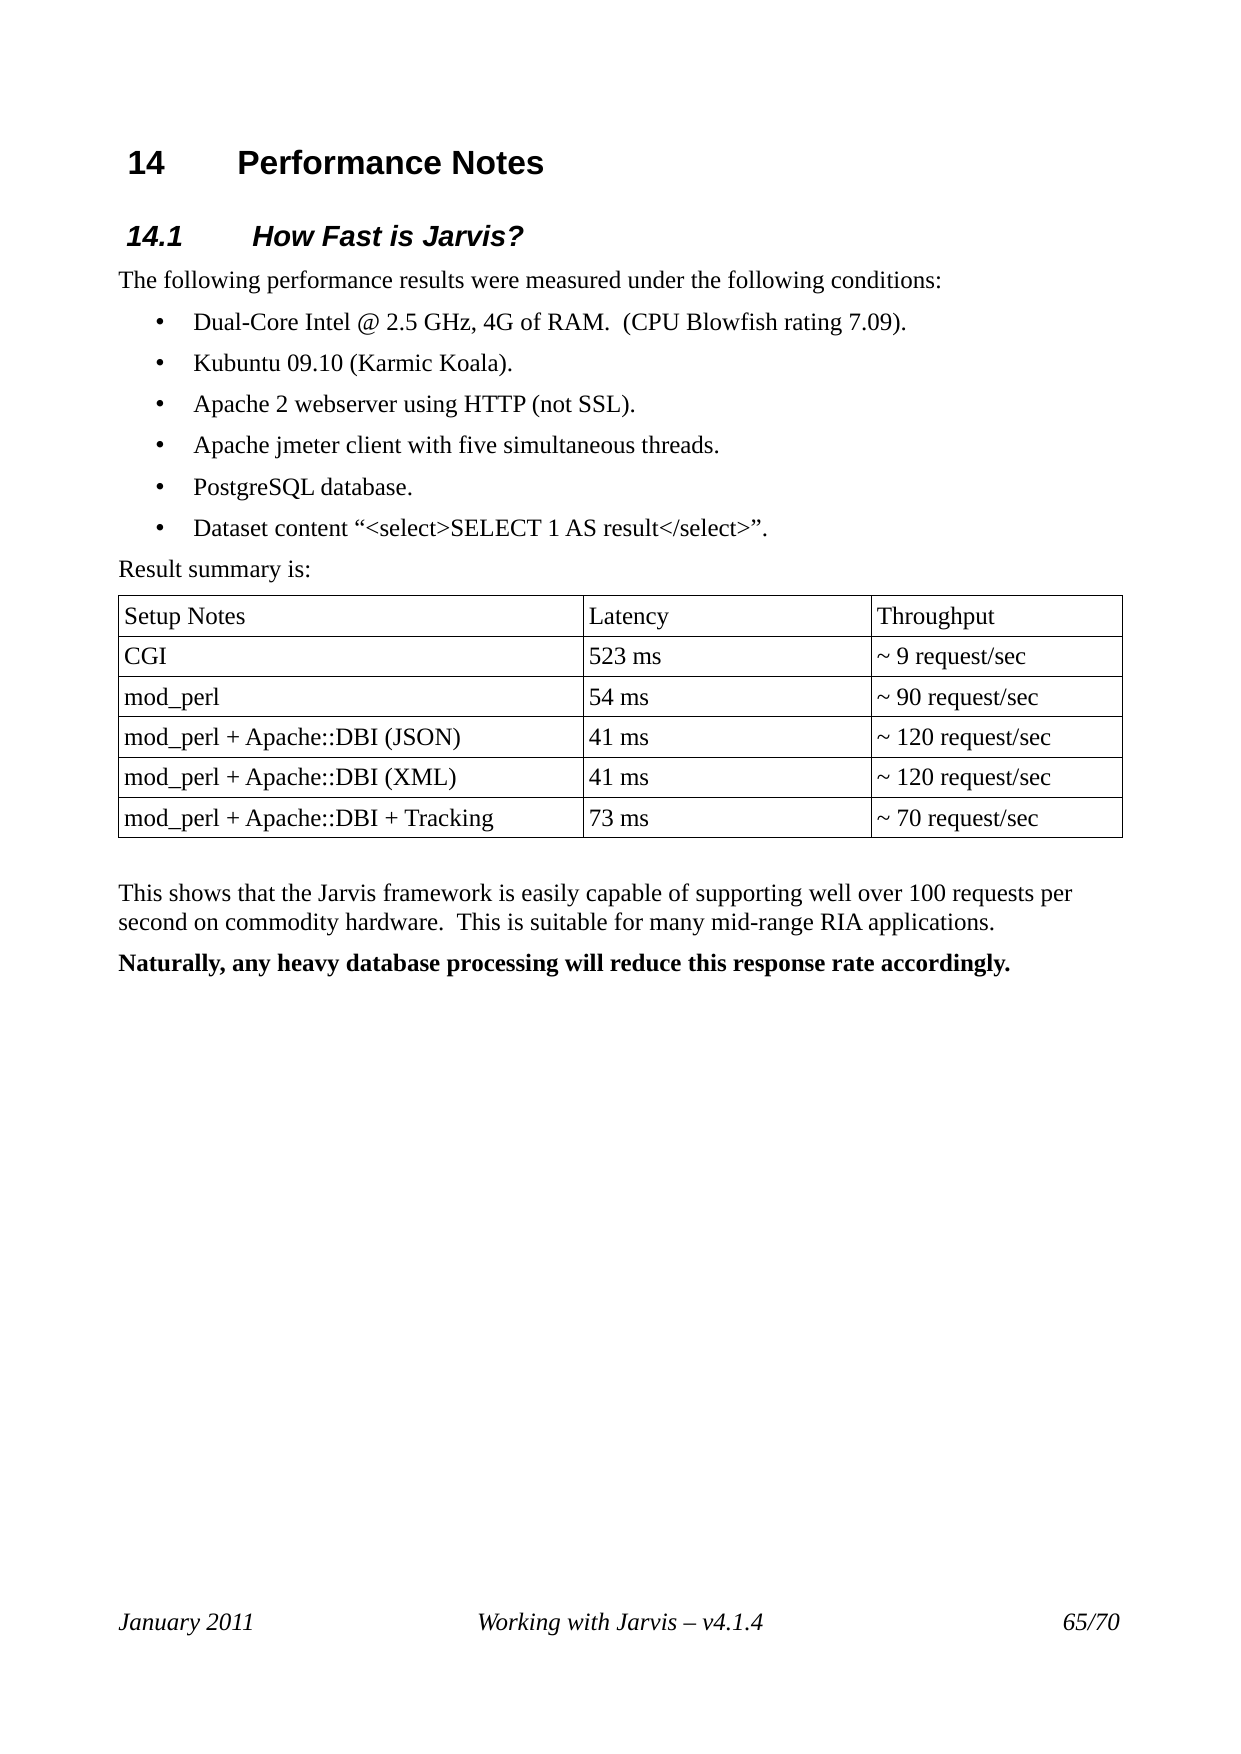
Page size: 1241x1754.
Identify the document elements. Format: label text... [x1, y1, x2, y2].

table_header Throughput [872, 596, 1122, 636]
table_cell ~ 90 request/sec [872, 677, 1122, 716]
list Dataset content “<select>SELECT 1 AS result</select>”. [156, 513, 1122, 542]
text This shows that the Jarvis framework is easily capable of supporting well over 100 requests per second on commodity hardware. This is suitable for many mid-range RIA applications. [118, 878, 1122, 936]
subtitle How Fast is Jarvis? [118, 219, 1122, 253]
text The following performance results were measured under the following conditions: [118, 265, 1122, 294]
subtitle Performance Notes [118, 143, 1122, 182]
table_cell ~ 9 request/sec [872, 637, 1122, 676]
table_cell mod_perl + Apache::DBI + Tracking [119, 798, 583, 837]
table_cell 54 ms [584, 677, 871, 716]
table_cell mod_perl + Apache::DBI (XML) [119, 758, 583, 797]
list Apache jmeter client with five simultaneous threads. [156, 430, 1122, 459]
table_cell mod_perl [119, 677, 583, 716]
table_cell ~ 120 request/sec [872, 758, 1122, 797]
table_cell mod_perl + Apache::DBI (JSON) [119, 717, 583, 757]
table_cell ~ 70 request/sec [872, 798, 1122, 837]
list PostgreSQL database. [156, 472, 1122, 500]
list Dual-Core Intel @ 2.5 GHz, 4G of RAM. (CPU Blowfish rating 7.09). [156, 307, 1122, 335]
table_cell 73 ms [584, 798, 871, 837]
list Kubuntu 09.10 (Karmic Koala). [156, 348, 1122, 377]
table_cell 523 ms [584, 637, 871, 676]
table_header Setup Notes [119, 596, 583, 636]
table_cell 41 ms [584, 717, 871, 757]
table_cell 41 ms [584, 758, 871, 797]
table_cell CGI [119, 637, 583, 676]
list Apache 2 webserver using HTTP (not SSL). [156, 389, 1122, 418]
table_header Latency [584, 596, 871, 636]
text Result summary is: [118, 554, 1122, 583]
table_cell ~ 120 request/sec [872, 717, 1122, 757]
text Naturally, any heavy database processing will reduce this response rate accordingly. [118, 948, 1122, 977]
